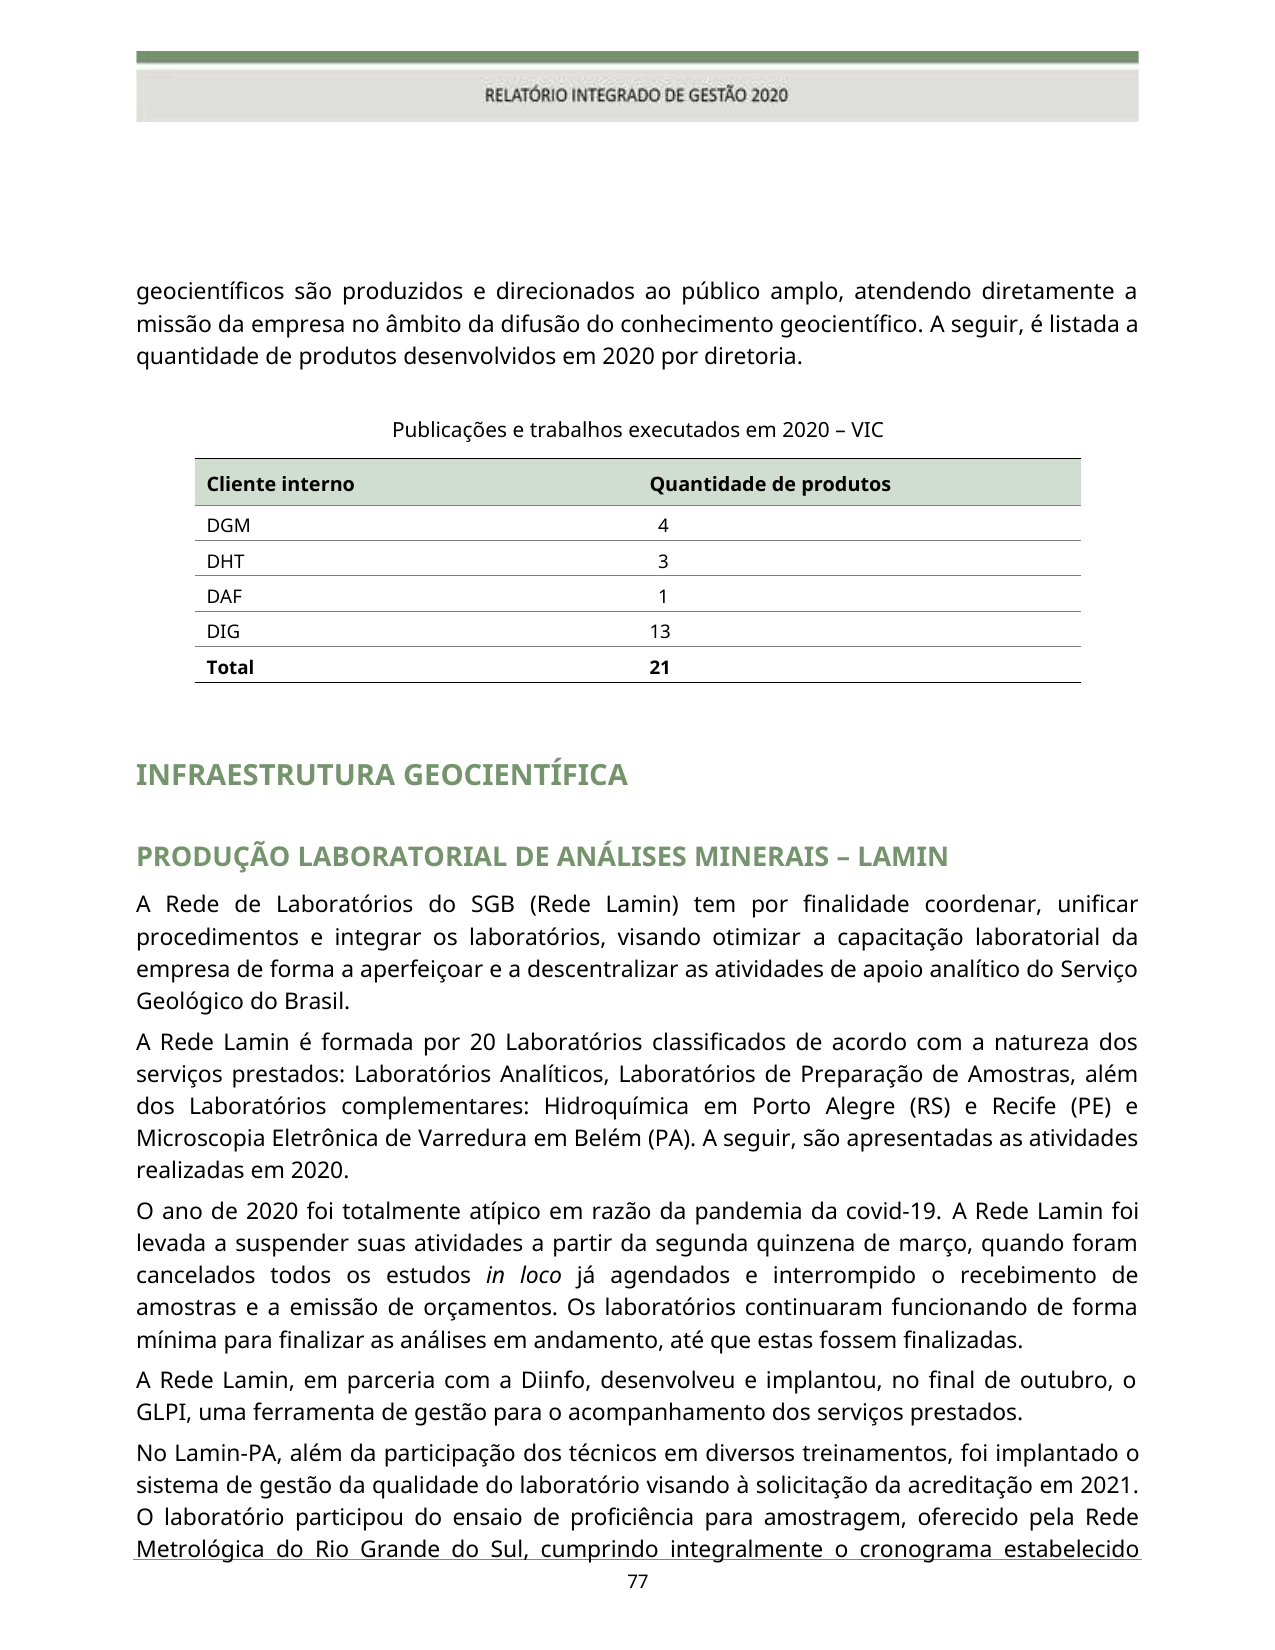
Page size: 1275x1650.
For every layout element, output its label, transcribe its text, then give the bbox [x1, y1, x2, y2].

table_cell Total [195, 647, 493, 682]
table_cell 4 [493, 506, 1081, 540]
text geocientíficos são produzidos e direcionados ao público amplo, atendendo diretamente a missão da empresa no âmbito da difusão do conhecimento geocientífico. A seguir, é listada a quantidade de produtos desenvolvidos em 2020 por diretoria. [136, 275, 1139, 371]
table_cell DIG [195, 612, 493, 646]
table_cell 13 [493, 612, 1081, 646]
table_cell 1 [493, 576, 1081, 611]
subtitle INFRAESTRUTURA GEOCIENTÍFICA [136, 754, 1202, 794]
text Publicações e trabalhos executados em 2020 – VIC [251, 416, 1024, 444]
table_cell DHT [195, 541, 493, 575]
table_cell DGM [195, 506, 493, 540]
table_cell 21 [493, 647, 1081, 682]
table_header Cliente interno [195, 459, 493, 505]
table_header Quantidade de produtos [493, 459, 1081, 505]
text A Rede de Laboratórios do SGB (Rede Lamin) tem por finalidade coordenar, unificar procedimentos e integrar os laboratórios, visando otimizar a capacitação laboratorial da empresa de forma a aperfeiçoar e a descentralizar as atividades de apoio analítico do Serviço Geológico do Brasil. [136, 888, 1139, 1016]
table_cell DAF [195, 576, 493, 611]
text A Rede Lamin é formada por 20 Laboratórios classificados de acordo com a natureza dos serviços prestados: Laboratórios Analíticos, Laboratórios de Preparação de Amostras, além dos Laboratórios complementares: Hidroquímica em Porto Alegre (RS) e Recife (PE) e Microscopia Eletrônica de Varredura em Belém (PA). A seguir, são apresentadas as atividades realizadas em 2020. [136, 1026, 1139, 1186]
text O ano de 2020 foi totalmente atípico em razão da pandemia da covid-19. A Rede Lamin foi levada a suspender suas atividades a partir da segunda quinzena de março, quando foram cancelados todos os estudos in loco já agendados e interrompido o recebimento de amostras e a emissão de orçamentos. Os laboratórios continuaram funcionando de forma mínima para finalizar as análises em andamento, até que estas fossem finalizadas. [136, 1195, 1139, 1355]
text No Lamin-PA, além da participação dos técnicos em diversos treinamentos, foi implantado o sistema de gestão da qualidade do laboratório visando à solicitação da acreditação em 2021. O laboratório participou do ensaio de proficiência para amostragem, oferecido pela Rede Metrológica do Rio Grande do Sul, cumprindo integralmente o cronograma estabelecido [136, 1437, 1139, 1559]
subtitle PRODUÇÃO LABORATORIAL DE ANÁLISES MINERAIS – LAMIN [136, 837, 1202, 874]
table_cell 3 [493, 541, 1081, 575]
text A Rede Lamin, em parceria com a Diinfo, desenvolveu e implantou, no final de outubro, o GLPI, uma ferramenta de gestão para o acompanhamento dos serviços prestados. [136, 1364, 1139, 1427]
